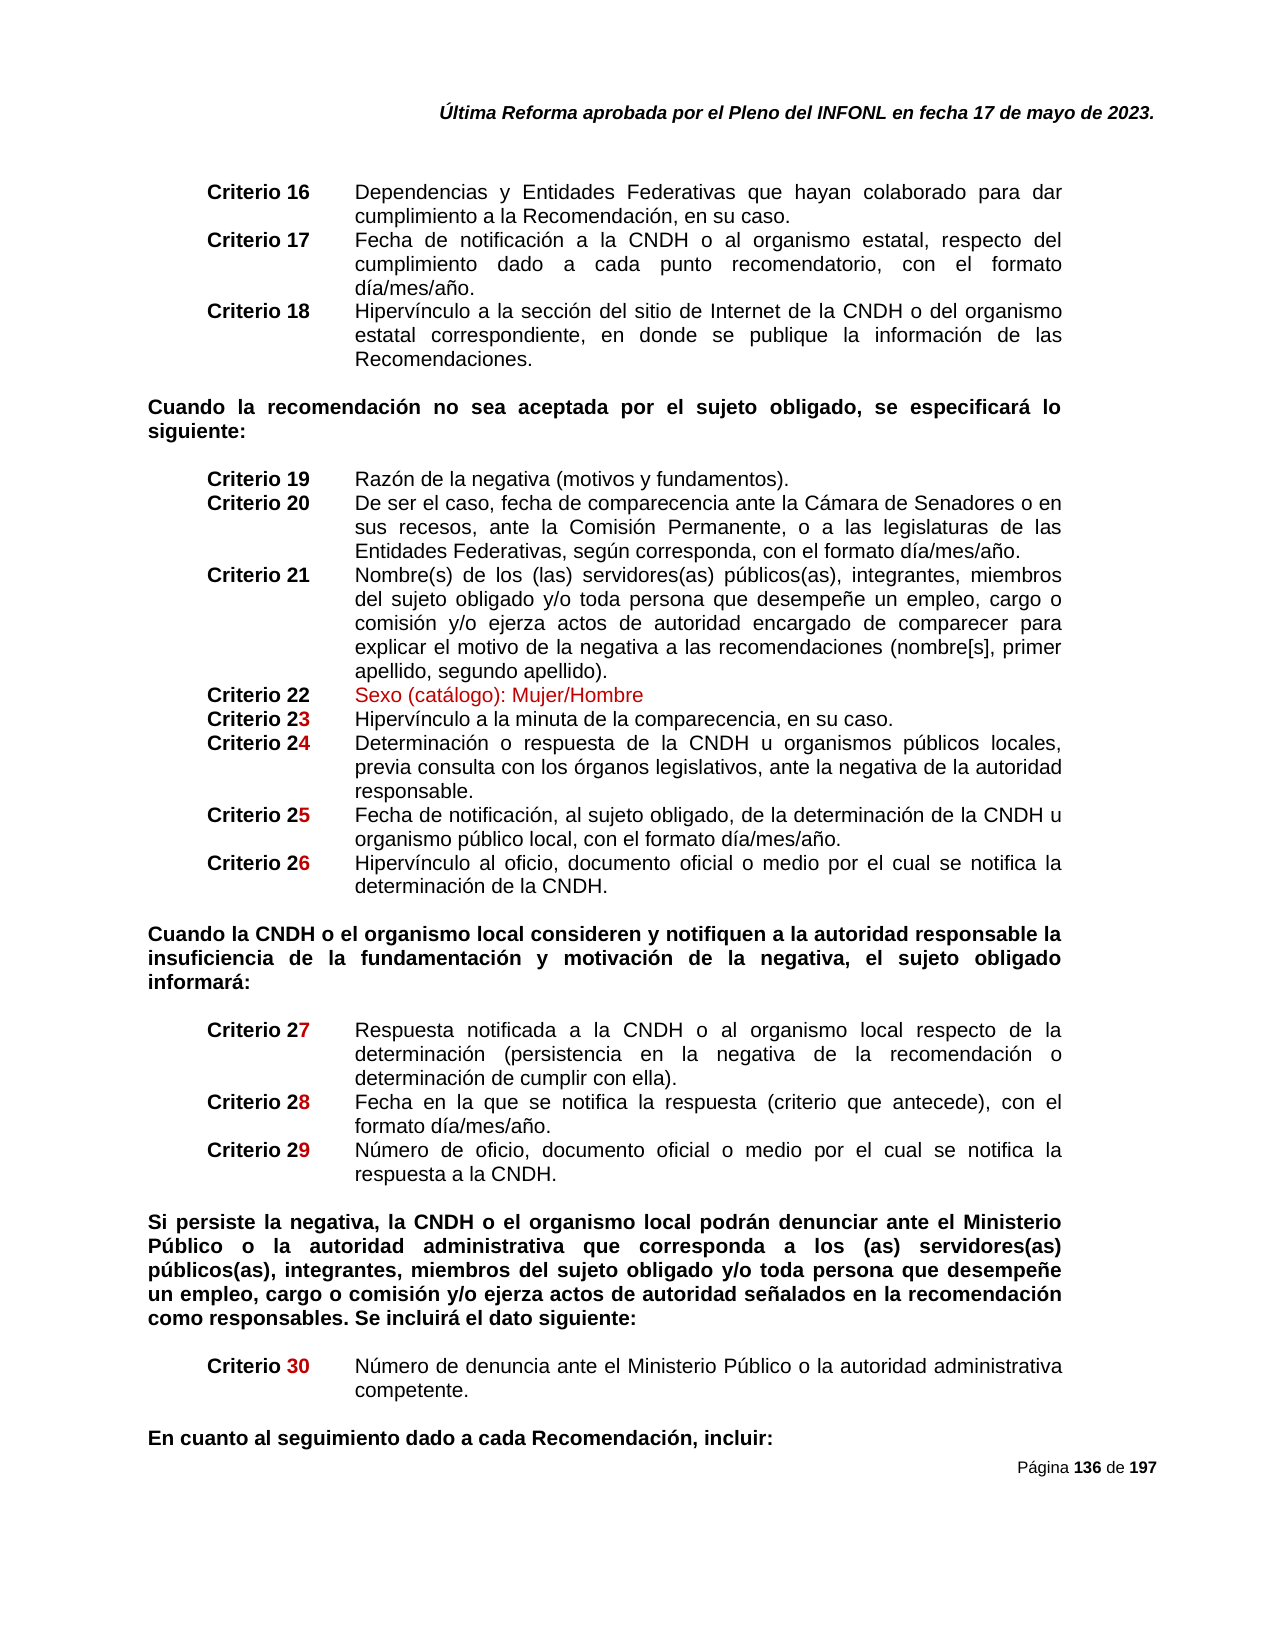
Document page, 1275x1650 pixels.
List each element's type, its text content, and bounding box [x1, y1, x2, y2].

text Criterio 23 Hipervínculo a la minuta de la comparecencia, en su caso. [207, 707, 1063, 731]
text Criterio 27 Respuesta notificada a la CNDH o al organismo local respecto de la determinación (persistencia en la negativa de la recomendación o determinación de cumplir con ella). [207, 1018, 1063, 1090]
text Criterio 19 Razón de la negativa (motivos y fundamentos). [207, 467, 1063, 491]
text En cuanto al seguimiento dado a cada Recomendación, incluir: [148, 1425, 1063, 1449]
text Criterio 17 Fecha de notificación a la CNDH o al organismo estatal, respecto del cumplimiento dado a cada punto recomendatorio, con el formato día/mes/año. [207, 227, 1063, 299]
text Criterio 20 De ser el caso, fecha de comparecencia ante la Cámara de Senadores o en sus recesos, ante la Comisión Permanente, o a las legislaturas de las Entidades Federativas, según corresponda, con el formato día/mes/año. [207, 491, 1063, 563]
text Criterio 25 Fecha de notificación, al sujeto obligado, de la determinación de la CNDH u organismo público local, con el formato día/mes/año. [207, 802, 1063, 850]
text Si persiste la negativa, la CNDH o el organismo local podrán denunciar ante el Ministerio Público o la autoridad administrativa que corresponda a los (as) servidores(as) públicos(as), integrantes, miembros del sujeto obligado y/o toda persona que desempeñe un empleo, cargo o comisión y/o ejerza actos de autoridad señalados en la recomendación como responsables. Se incluirá el dato siguiente: [148, 1210, 1063, 1329]
text Criterio 26 Hipervínculo al oficio, documento oficial o medio por el cual se notifica la determinación de la CNDH. [207, 850, 1063, 898]
text Criterio 16 Dependencias y Entidades Federativas que hayan colaborado para dar cumplimiento a la Recomendación, en su caso. [207, 179, 1063, 227]
text Criterio 24 Determinación o respuesta de la CNDH u organismos públicos locales, previa consulta con los órganos legislativos, ante la negativa de la autoridad responsable. [207, 731, 1063, 802]
text Cuando la CNDH o el organismo local consideren y notifiquen a la autoridad responsable la insuficiencia de la fundamentación y motivación de la negativa, el sujeto obligado informará: [148, 922, 1063, 994]
text Cuando la recomendación no sea aceptada por el sujeto obligado, se especificará lo siguiente: [148, 395, 1063, 443]
text Criterio 28 Fecha en la que se notifica la respuesta (criterio que antecede), con el formato día/mes/año. [207, 1090, 1063, 1138]
text Criterio 29 Número de oficio, documento oficial o medio por el cual se notifica la respuesta a la CNDH. [207, 1138, 1063, 1186]
text Criterio 22 Sexo (catálogo): Mujer/Hombre [207, 683, 1063, 707]
text Criterio 18 Hipervínculo a la sección del sitio de Internet de la CNDH o del organismo estatal correspondiente, en donde se publique la información de las Recomendaciones. [207, 299, 1063, 371]
text Criterio 21 Nombre(s) de los (las) servidores(as) públicos(as), integrantes, miembros del sujeto obligado y/o toda persona que desempeñe un empleo, cargo o comisión y/o ejerza actos de autoridad encargado de comparecer para explicar el motivo de la negativa a las recomendaciones (nombre[s], primer apellido, segundo apellido). [207, 563, 1063, 683]
text Criterio 30 Número de denuncia ante el Ministerio Público o la autoridad administrativa competente. [207, 1353, 1063, 1401]
